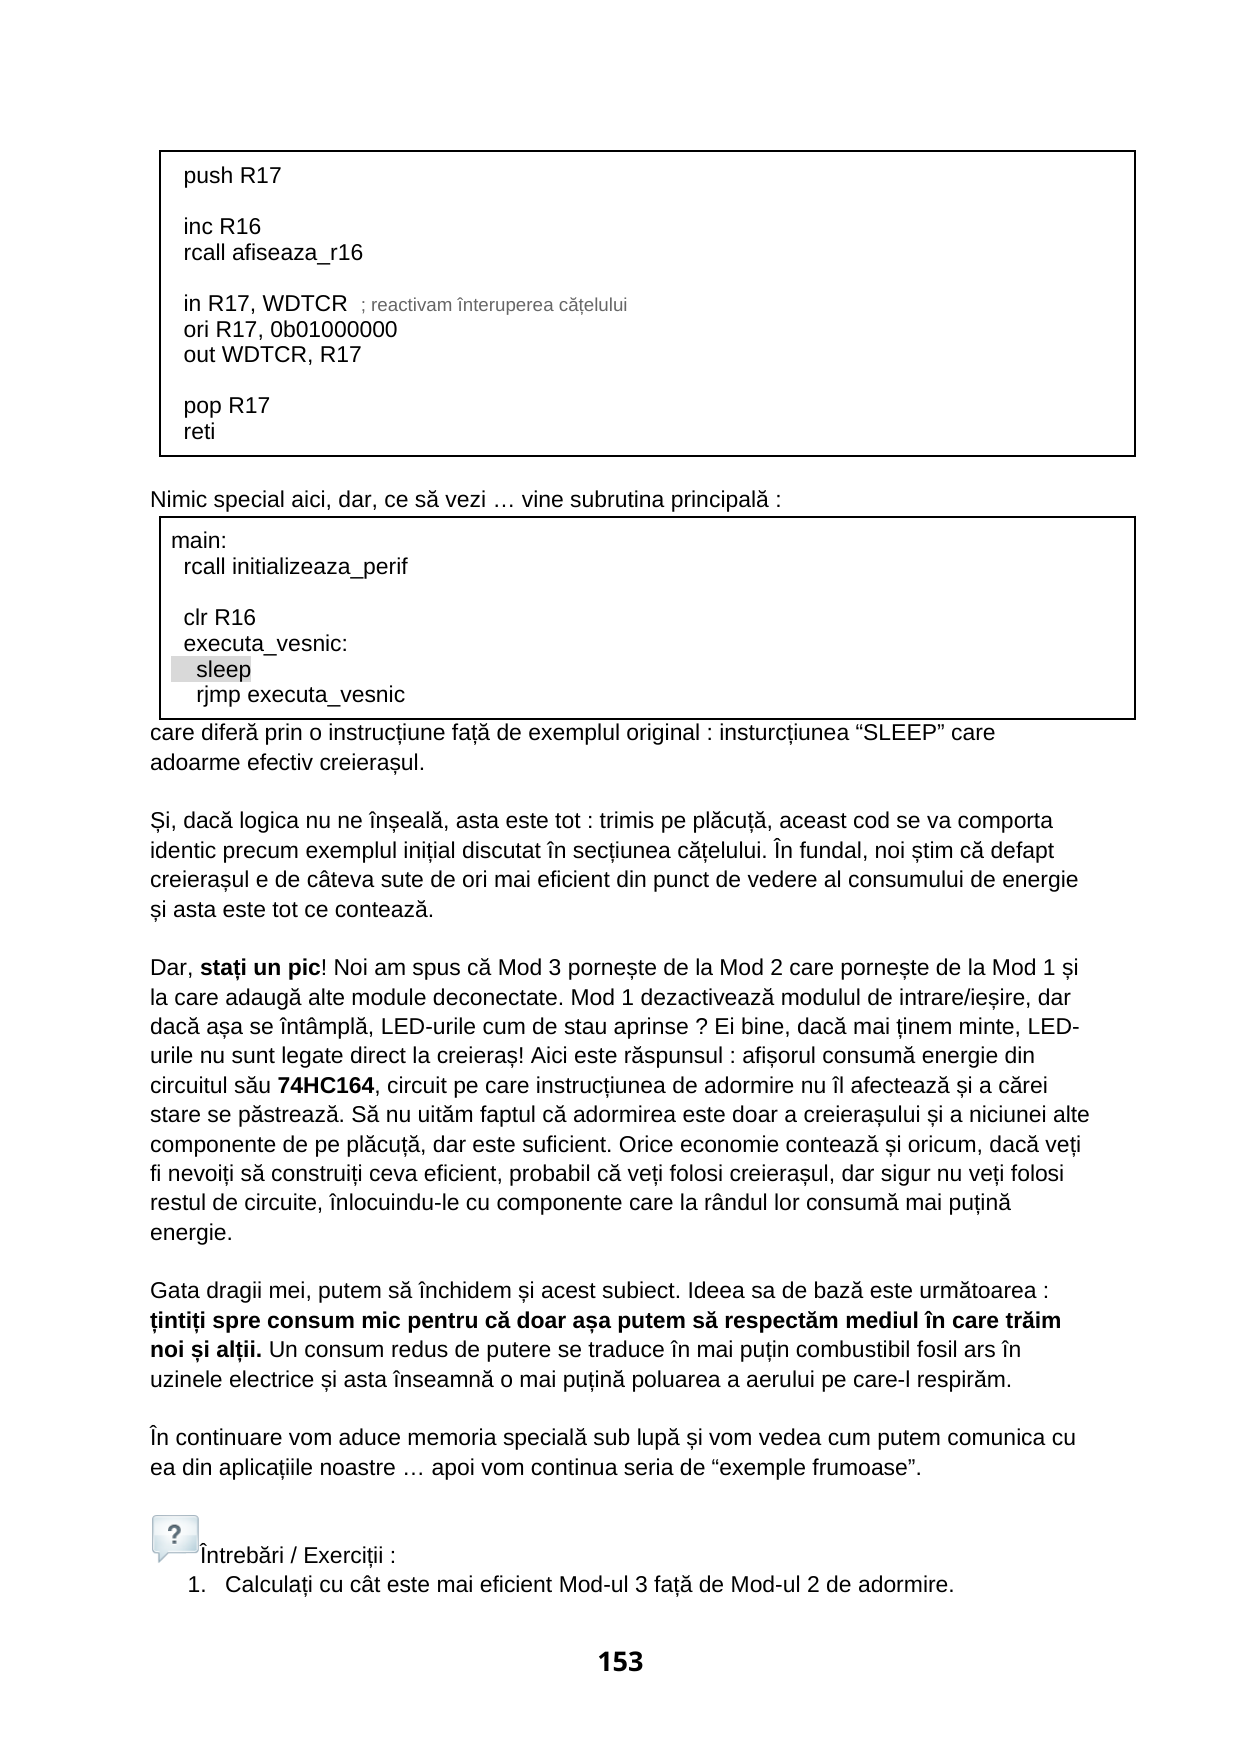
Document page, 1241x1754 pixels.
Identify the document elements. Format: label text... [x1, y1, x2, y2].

text În continuare vom aduce memoria specială sub lupă și vom vedea cum putem comunica cu ea din aplicațiile noastre … apoi vom continua seria de “exemple frumoase”. [150, 1425, 1091, 1480]
text Dar, stați un pic! Noi am spus că Mod 3 pornește de la Mod 2 care pornește de la Mod 1 și la care adaugă alte module deconectate. Mod 1 dezactivează modulul de intrare/ieșire, dar dacă așa se întâmplă, LED-urile cum de stau aprinse ? Ei bine, dacă mai ținem minte, LED-urile nu sunt legate direct la creieraș! Aici este răspunsul : afișorul consumă energie din circuitul său 74HC164, circuit pe care instrucțiunea de adormire nu îl afectează și a cărei stare se păstrează. Să nu uităm faptul că adormirea este doar a creierașului și a niciunei alte componente de pe plăcuță, dar este suficient. Orice economie contează și oricum, dacă veți fi nevoiți să construiți ceva eficient, probabil că veți folosi creierașul, dar sigur nu veți folosi restul de circuite, înlocuindu-le cu componente care la rândul lor consumă mai puțină energie. [150, 955, 1091, 1245]
picture [150, 1513, 200, 1564]
text Nimic special aici, dar, ce să vezi … vine subrutina principală : [150, 486, 1091, 512]
text Și, dacă logica nu ne înșeală, asta este tot : trimis pe plăcuță, aceast cod se va comporta identic precum exemplul inițial discutat în secțiunea cățelului. În fundal, noi știm că defapt creierașul e de câteva sute de ori mai eficient din punct de vedere al consumului de energie și asta este tot ce contează. [150, 808, 1091, 922]
text Întrebări / Exerciții : [150, 1539, 1091, 1568]
text Gata dragii mei, putem să închidem și acest subiect. Ideea sa de bază este următoarea : țintiți spre consum mic pentru că doar așa putem să respectăm mediul în care trăim noi și alții. Un consum redus de putere se traduce în mai puțin combustibil fosil ars în uzinele electrice și asta înseamnă o mai puțină poluarea a aerului pe care-l respirăm. [150, 1278, 1091, 1392]
table_header push R17 inc R16 rcall afiseaza_r16 in R17, WDTCR ; reactivam înteruperea cățelului ori R17, 0b01000000 out WDTCR, R17 pop R17 reti [161, 152, 1134, 455]
table_header main: rcall initializeaza_perif clr R16 executa_vesnic: sleep rjmp executa_vesnic [161, 518, 1134, 718]
list Calculați cu cât este mai eficient Mod-ul 3 față de Mod-ul 2 de adormire. [187, 1572, 1091, 1597]
text care diferă prin o instrucțiune față de exemplul original : insturcțiunea “SLEEP” care adoarme efectiv creierașul. [150, 720, 1091, 775]
